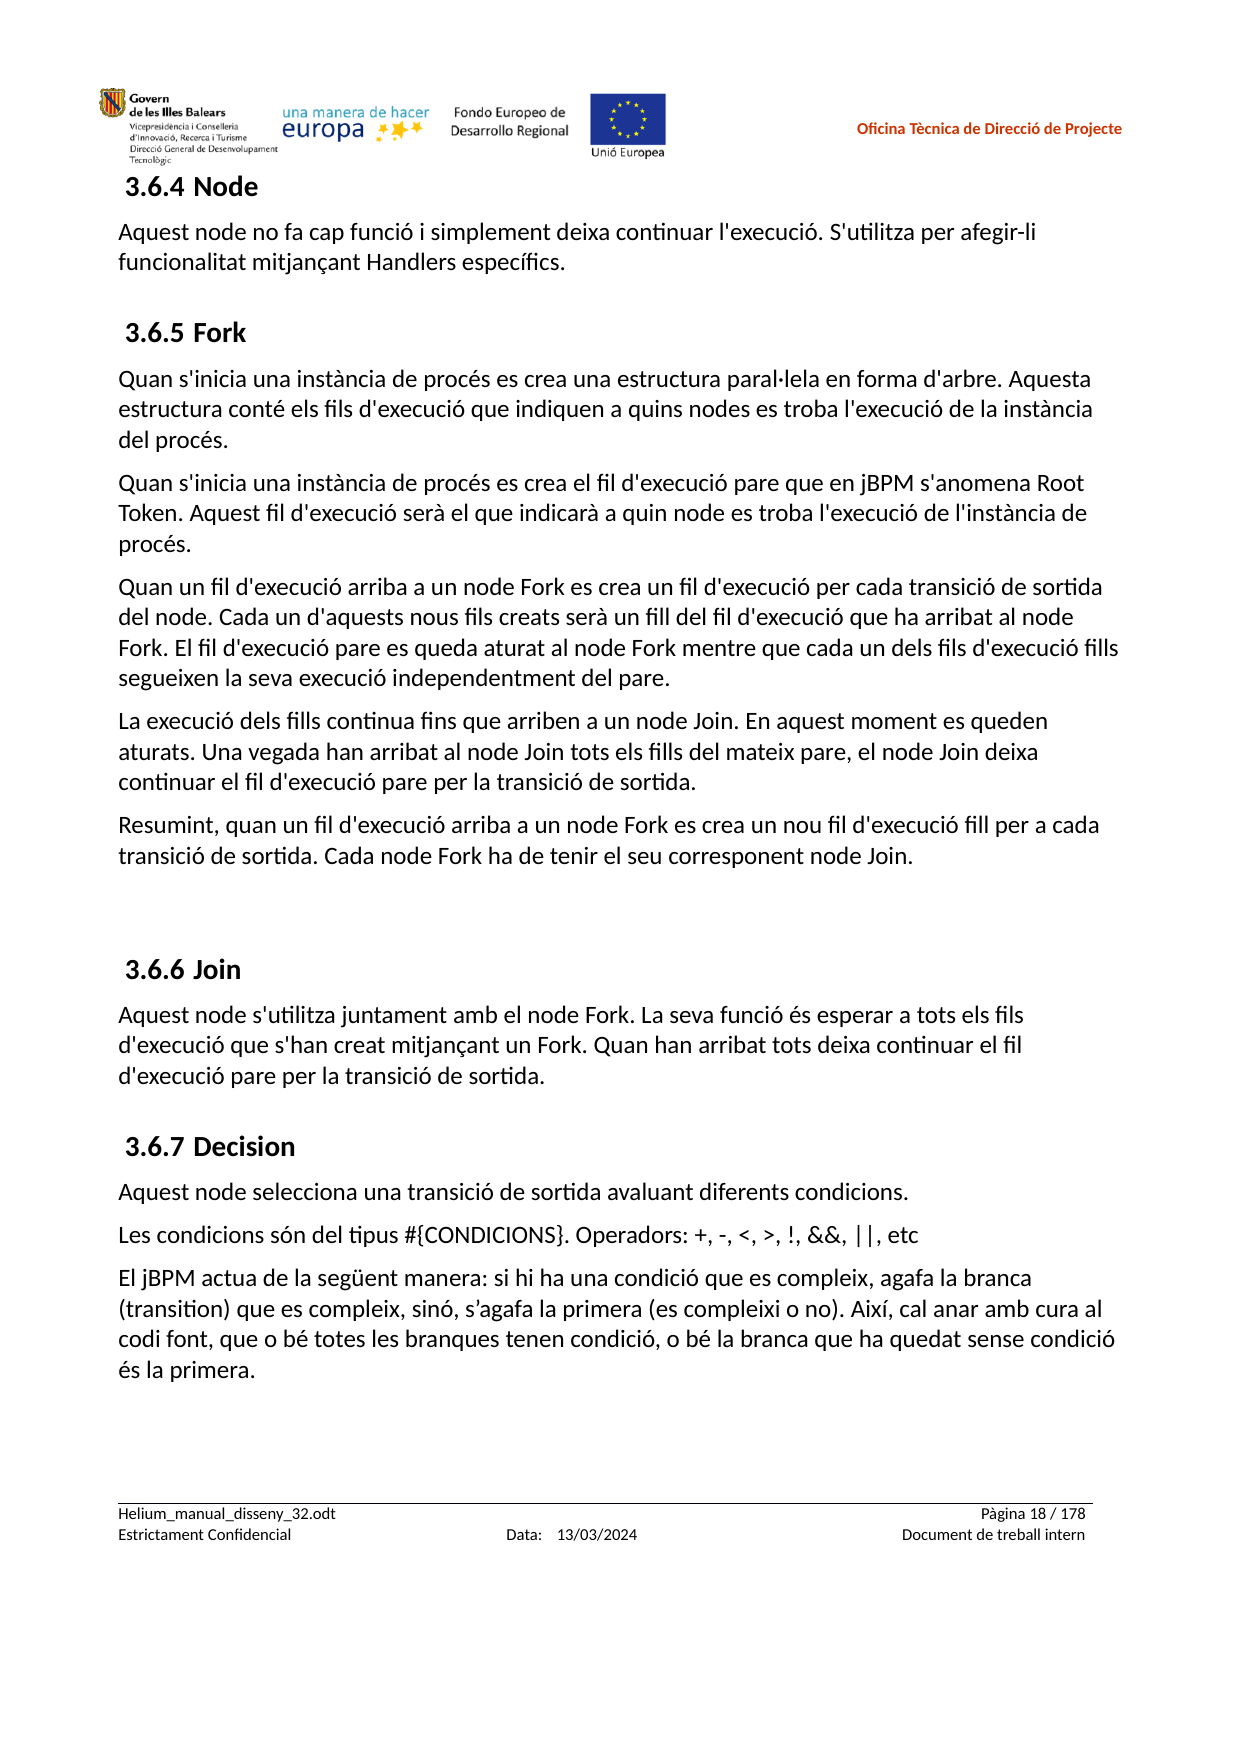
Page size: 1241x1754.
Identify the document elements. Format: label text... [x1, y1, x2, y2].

subtitle Node [118, 168, 1122, 203]
picture [99, 87, 668, 166]
text El jBPM actua de la següent manera: si hi ha una condició que es compleix, agafa la branca (transition) que es compleix, sinó, s’agafa la primera (es compleixi o no). Així, cal anar amb cura al codi font, que o bé totes les branques tenen condició, o bé la branca que ha quedat sense condició és la primera. [118, 1262, 1122, 1384]
text Les condicions són del tipus #{CONDICIONS}. Operadors: +, -, <, >, !, &&, ||, etc [118, 1219, 1122, 1250]
text Quan s'inicia una instància de procés es crea el fil d'execució pare que en jBPM s'anomena Root Token. Aquest fil d'execució serà el que indicarà a quin node es troba l'execució de l'instància de procés. [118, 467, 1122, 558]
subtitle Join [118, 951, 1122, 987]
text Aquest node no fa cap funció i simplement deixa continuar l'execució. S'utilitza per afegir-li funcionalitat mitjançant Handlers específics. [118, 216, 1122, 277]
text Resumint, quan un fil d'execució arriba a un node Fork es crea un nou fil d'execució fill per a cada transició de sortida. Cada node Fork ha de tenir el seu corresponent node Join. [118, 809, 1122, 871]
text Quan un fil d'execució arriba a un node Fork es crea un fil d'execució per cada transició de sortida del node. Cada un d'aquests nous fils creats serà un fill del fil d'execució que ha arribat al node Fork. El fil d'execució pare es queda aturat al node Fork mentre que cada un dels fils d'execució fills segueixen la seva execució independentment del pare. [118, 571, 1122, 693]
text Quan s'inicia una instància de procés es crea una estructura paral·lela en forma d'arbre. Aquesta estructura conté els fils d'execució que indiquen a quins nodes es troba l'execució de la instància del procés. [118, 363, 1122, 454]
text Aquest node selecciona una transició de sortida avaluant diferents condicions. [118, 1176, 1122, 1207]
text Aquest node s'utilitza juntament amb el node Fork. La seva funció és esperar a tots els fils d'execució que s'han creat mitjançant un Fork. Quan han arribat tots deixa continuar el fil d'execució pare per la transició de sortida. [118, 999, 1122, 1091]
subtitle Fork [118, 314, 1122, 350]
text La execució dels fills continua fins que arriben a un node Join. En aquest moment es queden aturats. Una vegada han arribat al node Join tots els fills del mateix pare, el node Join deixa continuar el fil d'execució pare per la transició de sortida. [118, 705, 1122, 797]
subtitle Decision [118, 1128, 1122, 1164]
